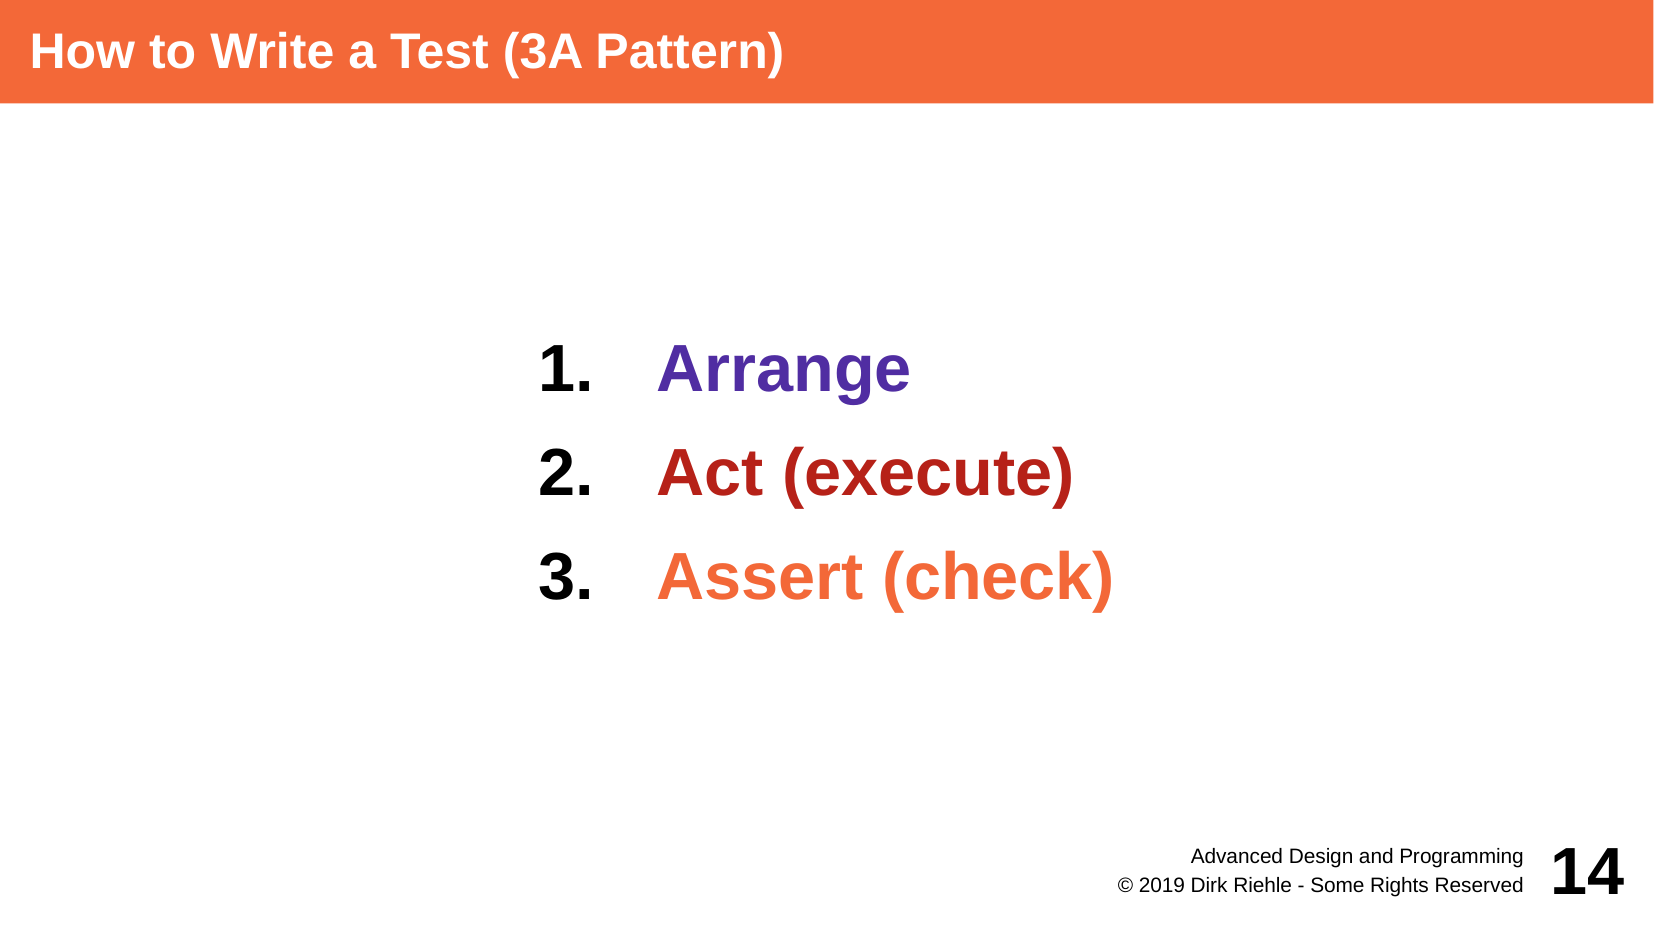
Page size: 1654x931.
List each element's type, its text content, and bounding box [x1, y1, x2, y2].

title How to Write a Test (3A Pattern) [0, 0, 1654, 104]
subtitle Arrange Act (execute) Assert (check) [29, 132, 1625, 813]
